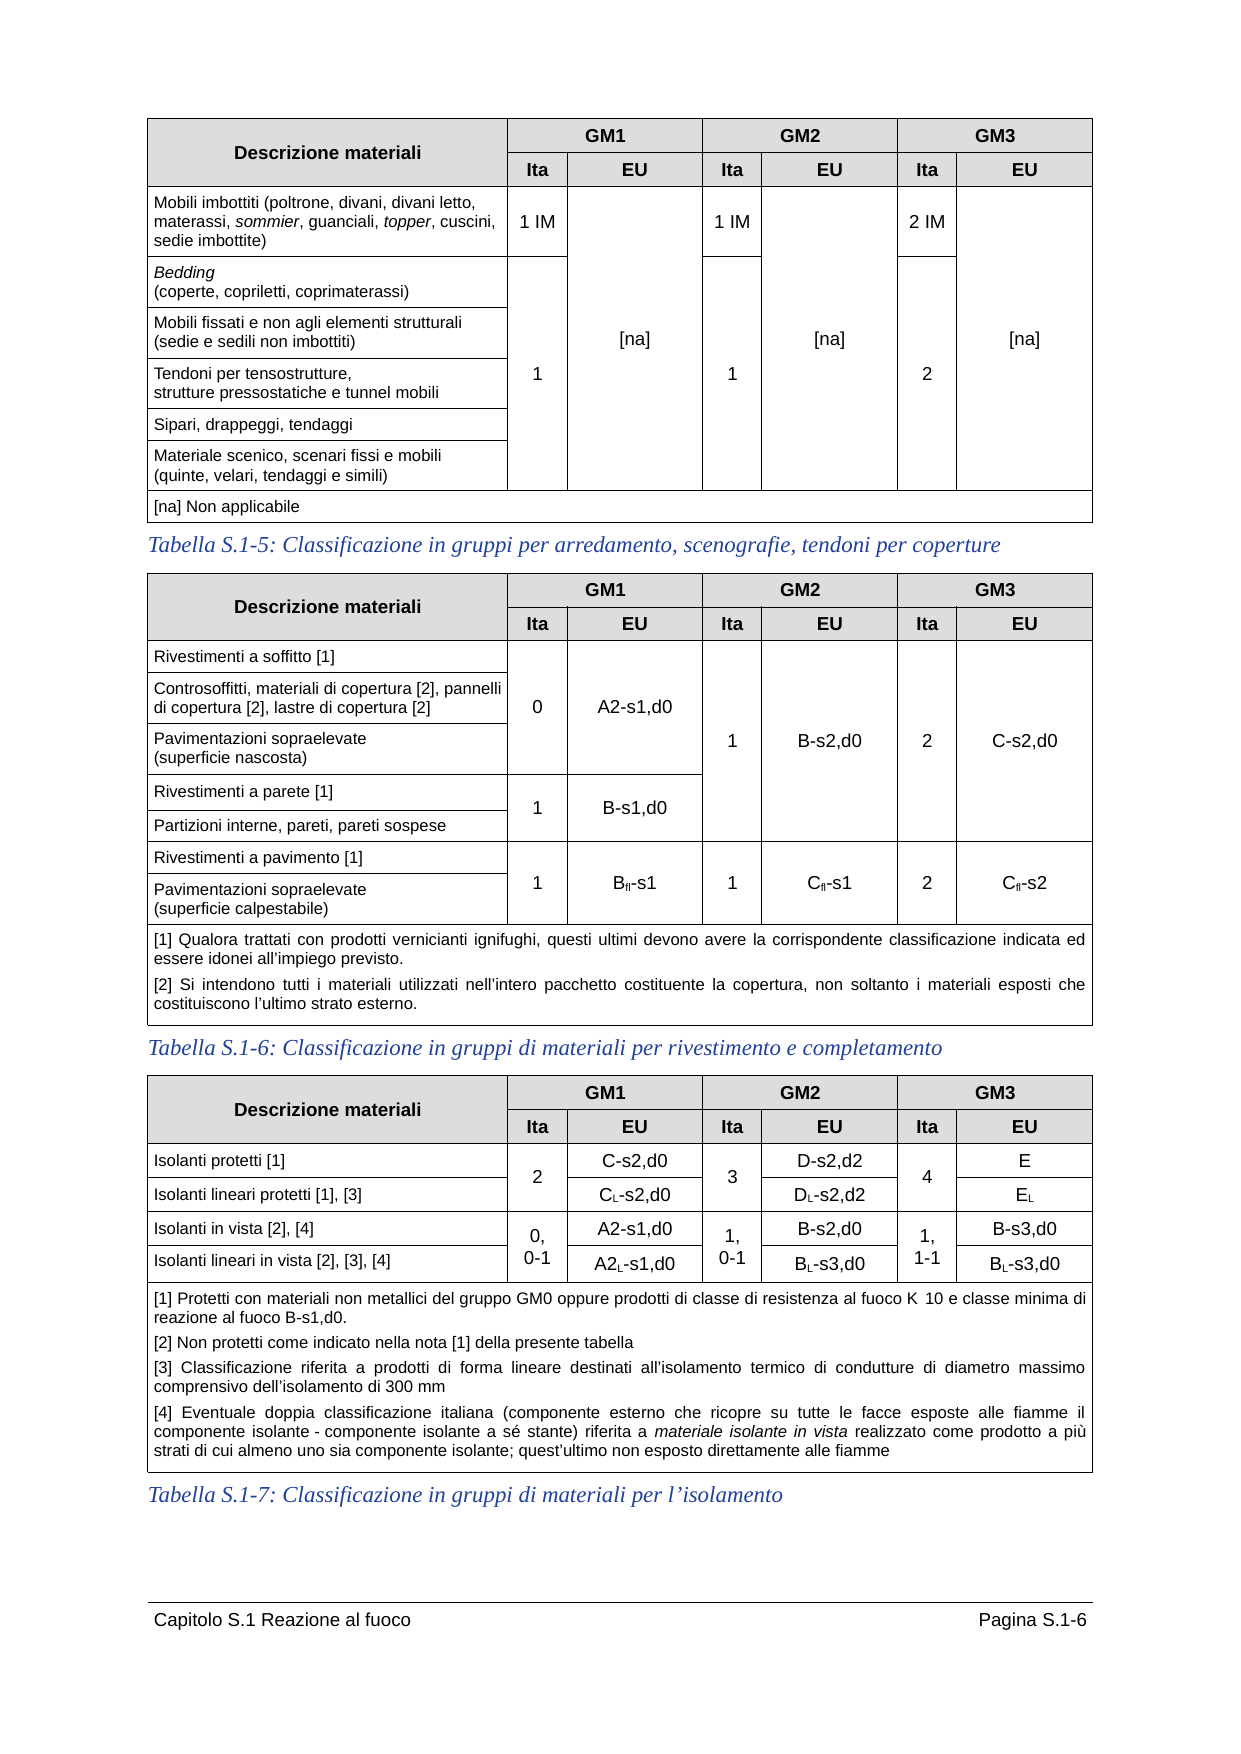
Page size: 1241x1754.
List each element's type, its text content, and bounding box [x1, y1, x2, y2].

table_cell A2L-s1,d0 [568, 1246, 702, 1282]
table_cell 1 [508, 775, 567, 841]
table_cell Rivestimenti a pavimento [1] [148, 842, 507, 873]
table_cell A2-s1,d0 [568, 641, 702, 773]
table_cell 1, 0-1 [703, 1212, 761, 1282]
table_cell Pavimentazioni sopraelevate (superficie calpestabile) [148, 874, 507, 923]
table_cell EU [957, 608, 1092, 640]
table_cell [na] Non applicabile [148, 491, 1092, 522]
table_cell Cfl-s1 [762, 842, 897, 923]
table_header GM3 [898, 119, 1092, 152]
table_cell [na] [568, 187, 702, 490]
table_cell B-s2,d0 [762, 1212, 897, 1245]
table_cell 0, 0-1 [508, 1212, 567, 1282]
table_cell Rivestimenti a parete [1] [148, 775, 507, 810]
table_cell 1 [508, 842, 567, 923]
table_header Descrizione materiali [148, 574, 507, 640]
table_cell Ita [898, 608, 956, 640]
table_cell DL-s2,d2 [762, 1178, 897, 1211]
table_cell 4 [898, 1144, 956, 1211]
table_cell Mobili fissati e non agli elementi strutturali (sedie e sedili non imbottiti) [148, 308, 507, 357]
table_cell BL-s3,d0 [957, 1246, 1092, 1282]
table_cell EL [957, 1178, 1092, 1211]
table_cell Isolanti lineari in vista [2], [3], [4] [148, 1246, 507, 1282]
table_cell [na] [762, 187, 897, 490]
table_cell 2 [898, 641, 956, 841]
table_cell Ita [703, 153, 761, 186]
table_header GM1 [508, 1076, 702, 1109]
table_cell Controsoffitti, materiali di copertura [2], pannelli di copertura [2], lastre di copertura [2] [148, 673, 507, 723]
table_cell Rivestimenti a soffitto [1] [148, 641, 507, 672]
table_cell EU [568, 153, 702, 186]
table_header GM1 [508, 119, 702, 152]
table_cell Ita [508, 153, 567, 186]
table_cell 2 IM [898, 187, 956, 256]
table_cell 3 [703, 1144, 761, 1211]
table_cell 2 [898, 842, 956, 923]
table_cell EU [762, 153, 897, 186]
table_cell EU [568, 608, 702, 640]
table_cell Materiale scenico, scenari fissi e mobili (quinte, velari, tendaggi e simili) [148, 441, 507, 490]
table_header GM2 [703, 574, 897, 606]
table_cell Cfl-s2 [957, 842, 1092, 923]
text Tabella S.1-6: Classificazione in gruppi di materiali per rivestimento e completamento [148, 1034, 1093, 1060]
table_cell Partizioni interne, pareti, pareti sospese [148, 811, 507, 841]
table_cell B-s3,d0 [957, 1212, 1092, 1245]
table_cell C-s2,d0 [568, 1144, 702, 1177]
table_cell Bedding (coperte, copriletti, coprimaterassi) [148, 257, 507, 307]
table_cell EU [957, 1110, 1092, 1143]
table_header Descrizione materiali [148, 119, 507, 186]
table_cell C-s2,d0 [957, 641, 1092, 841]
table_cell 2 [508, 1144, 567, 1211]
table_cell Ita [508, 1110, 567, 1143]
table_cell D-s2,d2 [762, 1144, 897, 1177]
table_cell Ita [898, 1110, 956, 1143]
table_cell A2-s1,d0 [568, 1212, 702, 1245]
table_cell Isolanti protetti [1] [148, 1144, 507, 1177]
text Tabella S.1-7: Classificazione in gruppi di materiali per l’isolamento [148, 1481, 1093, 1507]
table_cell 1, 1-1 [898, 1212, 956, 1282]
table_cell Ita [508, 608, 567, 640]
table_cell 1 IM [508, 187, 567, 256]
table_cell Ita [898, 153, 956, 186]
table_cell 1 [508, 257, 567, 490]
table_header GM2 [703, 1076, 897, 1109]
table_cell EU [762, 1110, 897, 1143]
table_cell [1] Qualora trattati con prodotti vernicianti ignifughi, questi ultimi devono avere la corrispondente classificazione indicata ed essere idonei all’impiego previsto. [2] Si intendono tutti i materiali utilizzati nell’intero pacchetto costituente la copertura, non soltanto i materiali esposti che costituiscono l’ultimo strato esterno. [148, 925, 1092, 1024]
table_cell B-s1,d0 [568, 775, 702, 841]
table_cell Ita [703, 608, 761, 640]
table_cell E [957, 1144, 1092, 1177]
table_cell [1] Protetti con materiali non metallici del gruppo GM0 oppure prodotti di classe di resistenza al fuoco K 10 e classe minima di reazione al fuoco B-s1,d0. [2] Non protetti come indicato nella nota [1] della presente tabella [3] Classificazione riferita a prodotti di forma lineare destinati all’isolamento termico di condutture di diametro massimo comprensivo dell’isolamento di 300 mm [4] Eventuale doppia classificazione italiana (componente esterno che ricopre su tutte le facce esposte alle fiamme il componente isolante - componente isolante a sé stante) riferita a materiale isolante in vista realizzato come prodotto a più strati di cui almeno uno sia componente isolante; quest’ultimo non esposto direttamente alle fiamme [148, 1283, 1092, 1472]
table_cell Pavimentazioni sopraelevate (superficie nascosta) [148, 724, 507, 773]
table_cell Ita [703, 1110, 761, 1143]
table_cell [na] [957, 187, 1092, 490]
table_cell 1 [703, 842, 761, 923]
table_header GM3 [898, 574, 1092, 606]
text Tabella S.1-5: Classificazione in gruppi per arredamento, scenografie, tendoni per coperture [148, 531, 1093, 558]
table_cell Isolanti in vista [2], [4] [148, 1212, 507, 1245]
table_cell 0 [508, 641, 567, 773]
table_cell Bfl-s1 [568, 842, 702, 923]
table_header Descrizione materiali [148, 1076, 507, 1143]
table_cell 1 [703, 641, 761, 841]
table_cell EU [762, 608, 897, 640]
table_cell CL-s2,d0 [568, 1178, 702, 1211]
table_cell EU [957, 153, 1092, 186]
table_cell Mobili imbottiti (poltrone, divani, divani letto, materassi, sommier, guanciali, topper, cuscini, sedie imbottite) [148, 187, 507, 256]
table_cell 1 [703, 257, 761, 490]
table_cell B-s2,d0 [762, 641, 897, 841]
table_cell EU [568, 1110, 702, 1143]
table_cell Isolanti lineari protetti [1], [3] [148, 1178, 507, 1211]
table_header GM3 [898, 1076, 1092, 1109]
table_header GM2 [703, 119, 897, 152]
table_cell BL-s3,d0 [762, 1246, 897, 1282]
table_cell 1 IM [703, 187, 761, 256]
table_header GM1 [508, 574, 702, 606]
table_cell Tendoni per tensostrutture, strutture pressostatiche e tunnel mobili [148, 359, 507, 408]
table_cell 2 [898, 257, 956, 490]
table_cell Sipari, drappeggi, tendaggi [148, 409, 507, 440]
